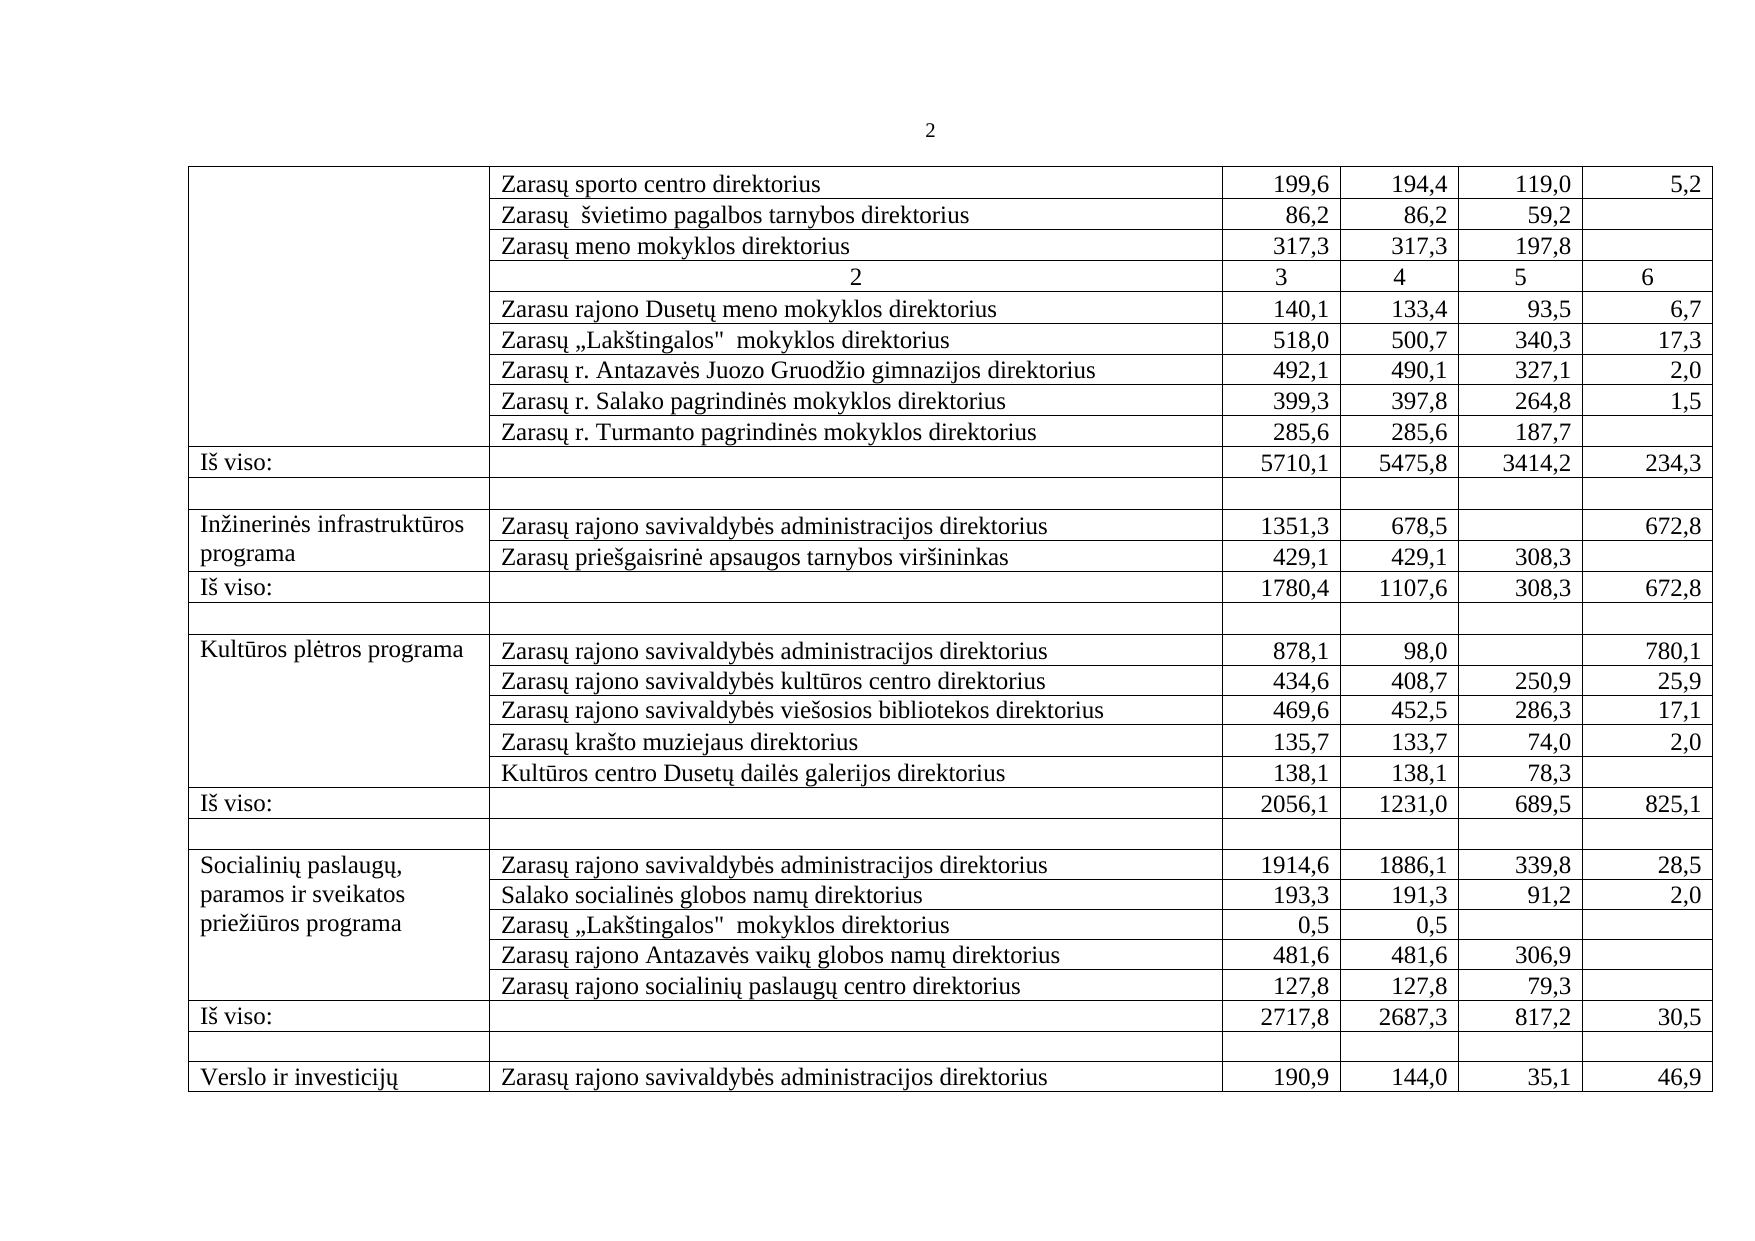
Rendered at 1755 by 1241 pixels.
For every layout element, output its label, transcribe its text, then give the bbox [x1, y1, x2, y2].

table_cell 17,1 [1583, 696, 1712, 724]
table_cell 91,2 [1459, 880, 1582, 909]
table_cell Kultūros plėtros programa [189, 635, 489, 787]
table_cell 193,3 [1223, 880, 1340, 909]
table_cell Zarasų rajono savivaldybės administracijos direktorius [490, 850, 1222, 879]
table_cell 0,5 [1341, 910, 1458, 939]
table_cell [490, 603, 1222, 633]
table_cell [189, 478, 489, 508]
table_cell Zarasų „Lakštingalos" mokyklos direktorius [490, 910, 1222, 939]
table_cell 1914,6 [1223, 850, 1340, 879]
table_cell 317,3 [1341, 230, 1458, 260]
table_cell 1886,1 [1341, 850, 1458, 879]
table_cell [490, 447, 1222, 477]
table_cell 127,8 [1223, 970, 1340, 1000]
table_cell 825,1 [1583, 788, 1712, 818]
table_cell 2,0 [1583, 355, 1712, 383]
table_cell 28,5 [1583, 850, 1712, 879]
table_cell 481,6 [1341, 940, 1458, 968]
table_cell 452,5 [1341, 696, 1458, 724]
table_cell 3414,2 [1459, 447, 1582, 477]
table_cell Zarasų meno mokyklos direktorius [490, 230, 1222, 260]
table_cell 339,8 [1459, 850, 1582, 879]
table_cell [1223, 1032, 1340, 1061]
table_cell [1583, 541, 1712, 571]
table_cell [1583, 910, 1712, 939]
table_cell 1780,4 [1223, 572, 1340, 602]
table_cell Zarasų rajono savivaldybės administracijos direktorius [490, 510, 1222, 540]
table_cell [189, 167, 489, 446]
table_cell 434,6 [1223, 666, 1340, 694]
table_cell 286,3 [1459, 696, 1582, 724]
table_cell 4 [1341, 261, 1458, 291]
table_cell 429,1 [1341, 541, 1458, 571]
table_cell Zarasų švietimo pagalbos tarnybos direktorius [490, 199, 1222, 229]
table_cell 98,0 [1341, 635, 1458, 665]
table_cell 3 [1223, 261, 1340, 291]
table_cell 689,5 [1459, 788, 1582, 818]
table_cell Iš viso: [189, 572, 489, 602]
table_cell [1223, 603, 1340, 633]
table_cell 317,3 [1223, 230, 1340, 260]
table_cell 140,1 [1223, 292, 1340, 322]
table_cell [1341, 603, 1458, 633]
table_cell 199,6 [1223, 167, 1340, 197]
table_cell 6 [1583, 261, 1712, 291]
table_cell 2056,1 [1223, 788, 1340, 818]
table_cell [189, 603, 489, 633]
table_cell [1341, 478, 1458, 508]
table_cell 340,3 [1459, 324, 1582, 354]
table_cell 5710,1 [1223, 447, 1340, 477]
table_cell [1583, 603, 1712, 633]
table_cell 285,6 [1341, 416, 1458, 446]
table_cell [1583, 819, 1712, 849]
table_cell 234,3 [1583, 447, 1712, 477]
table_cell Zarasų r. Salako pagrindinės mokyklos direktorius [490, 385, 1222, 415]
table_cell 2717,8 [1223, 1001, 1340, 1031]
table_cell [1583, 940, 1712, 968]
table_cell 264,8 [1459, 385, 1582, 415]
table_cell Zarasų r. Turmanto pagrindinės mokyklos direktorius [490, 416, 1222, 446]
table_cell 672,8 [1583, 510, 1712, 540]
table_cell 2,0 [1583, 880, 1712, 909]
table_cell [490, 788, 1222, 818]
table_cell [1583, 970, 1712, 1000]
table_cell 1351,3 [1223, 510, 1340, 540]
table_cell 190,9 [1223, 1062, 1340, 1091]
table_cell Zarasų „Lakštingalos" mokyklos direktorius [490, 324, 1222, 354]
table_cell 25,9 [1583, 666, 1712, 694]
table_cell Socialinių paslaugų, paramos ir sveikatos priežiūros programa [189, 850, 489, 1000]
table_cell [1583, 416, 1712, 446]
table_cell Zarasų priešgaisrinė apsaugos tarnybos viršininkas [490, 541, 1222, 571]
table_cell [189, 1032, 489, 1061]
table_cell Iš viso: [189, 1001, 489, 1031]
table_cell 5475,8 [1341, 447, 1458, 477]
table_cell [1583, 757, 1712, 787]
table_cell 5 [1459, 261, 1582, 291]
table_cell Zarasų rajono socialinių paslaugų centro direktorius [490, 970, 1222, 1000]
table_cell Zarasų rajono Antazavės vaikų globos namų direktorius [490, 940, 1222, 968]
table_cell 429,1 [1223, 541, 1340, 571]
table_cell 2 [490, 261, 1222, 291]
table_cell 672,8 [1583, 572, 1712, 602]
table_cell 327,1 [1459, 355, 1582, 383]
table_cell 191,3 [1341, 880, 1458, 909]
table_cell 93,5 [1459, 292, 1582, 322]
table_cell 86,2 [1341, 199, 1458, 229]
table_cell 678,5 [1341, 510, 1458, 540]
table_cell 17,3 [1583, 324, 1712, 354]
table_cell 135,7 [1223, 725, 1340, 756]
table_cell Kultūros centro Dusetų dailės galerijos direktorius [490, 757, 1222, 787]
table_cell 119,0 [1459, 167, 1582, 197]
table_cell [1459, 478, 1582, 508]
table_cell 250,9 [1459, 666, 1582, 694]
table_cell 86,2 [1223, 199, 1340, 229]
table_cell [1583, 478, 1712, 508]
table_cell 30,5 [1583, 1001, 1712, 1031]
table_cell 2,0 [1583, 725, 1712, 756]
table_cell 397,8 [1341, 385, 1458, 415]
table_cell Verslo ir investicijų [189, 1062, 489, 1091]
table_cell [490, 819, 1222, 849]
table_cell Zarasų rajono savivaldybės viešosios bibliotekos direktorius [490, 696, 1222, 724]
table_cell 285,6 [1223, 416, 1340, 446]
table_cell 490,1 [1341, 355, 1458, 383]
table_cell Zarasų rajono savivaldybės administracijos direktorius [490, 1062, 1222, 1091]
table_cell 138,1 [1223, 757, 1340, 787]
table_cell 780,1 [1583, 635, 1712, 665]
table_cell 481,6 [1223, 940, 1340, 968]
table_cell [1459, 1032, 1582, 1061]
table_cell 133,7 [1341, 725, 1458, 756]
table_cell [1223, 478, 1340, 508]
table_cell 74,0 [1459, 725, 1582, 756]
table_cell 127,8 [1341, 970, 1458, 1000]
table_cell 1,5 [1583, 385, 1712, 415]
table_cell 144,0 [1341, 1062, 1458, 1091]
table_cell Zarasų krašto muziejaus direktorius [490, 725, 1222, 756]
table_cell 6,7 [1583, 292, 1712, 322]
table_cell 469,6 [1223, 696, 1340, 724]
table_cell 187,7 [1459, 416, 1582, 446]
table_cell [1341, 1032, 1458, 1061]
table_cell 308,3 [1459, 541, 1582, 571]
table_cell 878,1 [1223, 635, 1340, 665]
table_cell [1459, 510, 1582, 540]
table_cell [1459, 819, 1582, 849]
table_cell 2687,3 [1341, 1001, 1458, 1031]
table_cell Inžinerinės infrastruktūros programa [189, 510, 489, 571]
table_cell [1583, 1032, 1712, 1061]
table_cell 518,0 [1223, 324, 1340, 354]
table_cell Zarasų r. Antazavės Juozo Gruodžio gimnazijos direktorius [490, 355, 1222, 383]
table_cell [1223, 819, 1340, 849]
table_cell 492,1 [1223, 355, 1340, 383]
table_cell [1583, 230, 1712, 260]
table_cell 133,4 [1341, 292, 1458, 322]
table_cell Zarasų rajono savivaldybės kultūros centro direktorius [490, 666, 1222, 694]
table_cell Salako socialinės globos namų direktorius [490, 880, 1222, 909]
table_cell 408,7 [1341, 666, 1458, 694]
table_cell 79,3 [1459, 970, 1582, 1000]
table_cell Iš viso: [189, 788, 489, 818]
table_cell [1459, 603, 1582, 633]
table_cell 817,2 [1459, 1001, 1582, 1031]
table_cell 35,1 [1459, 1062, 1582, 1091]
table_cell 197,8 [1459, 230, 1582, 260]
table_cell 194,4 [1341, 167, 1458, 197]
table_cell [1583, 199, 1712, 229]
table_cell 399,3 [1223, 385, 1340, 415]
table_cell [490, 478, 1222, 508]
table_cell Zarasų sporto centro direktorius [490, 167, 1222, 197]
table_cell [490, 572, 1222, 602]
table_cell 138,1 [1341, 757, 1458, 787]
table_cell [490, 1001, 1222, 1031]
table_cell [1459, 635, 1582, 665]
table_cell 1107,6 [1341, 572, 1458, 602]
table_cell [1341, 819, 1458, 849]
table_cell 306,9 [1459, 940, 1582, 968]
table_cell Iš viso: [189, 447, 489, 477]
table_cell [490, 1032, 1222, 1061]
table_cell 46,9 [1583, 1062, 1712, 1091]
table_cell 500,7 [1341, 324, 1458, 354]
table_cell [1459, 910, 1582, 939]
table_cell Zarasu rajono Dusetų meno mokyklos direktorius [490, 292, 1222, 322]
table_cell 5,2 [1583, 167, 1712, 197]
table_cell 308,3 [1459, 572, 1582, 602]
table_cell [189, 819, 489, 849]
table_cell 59,2 [1459, 199, 1582, 229]
table_cell 1231,0 [1341, 788, 1458, 818]
table_cell Zarasų rajono savivaldybės administracijos direktorius [490, 635, 1222, 665]
table_cell 78,3 [1459, 757, 1582, 787]
table_cell 0,5 [1223, 910, 1340, 939]
